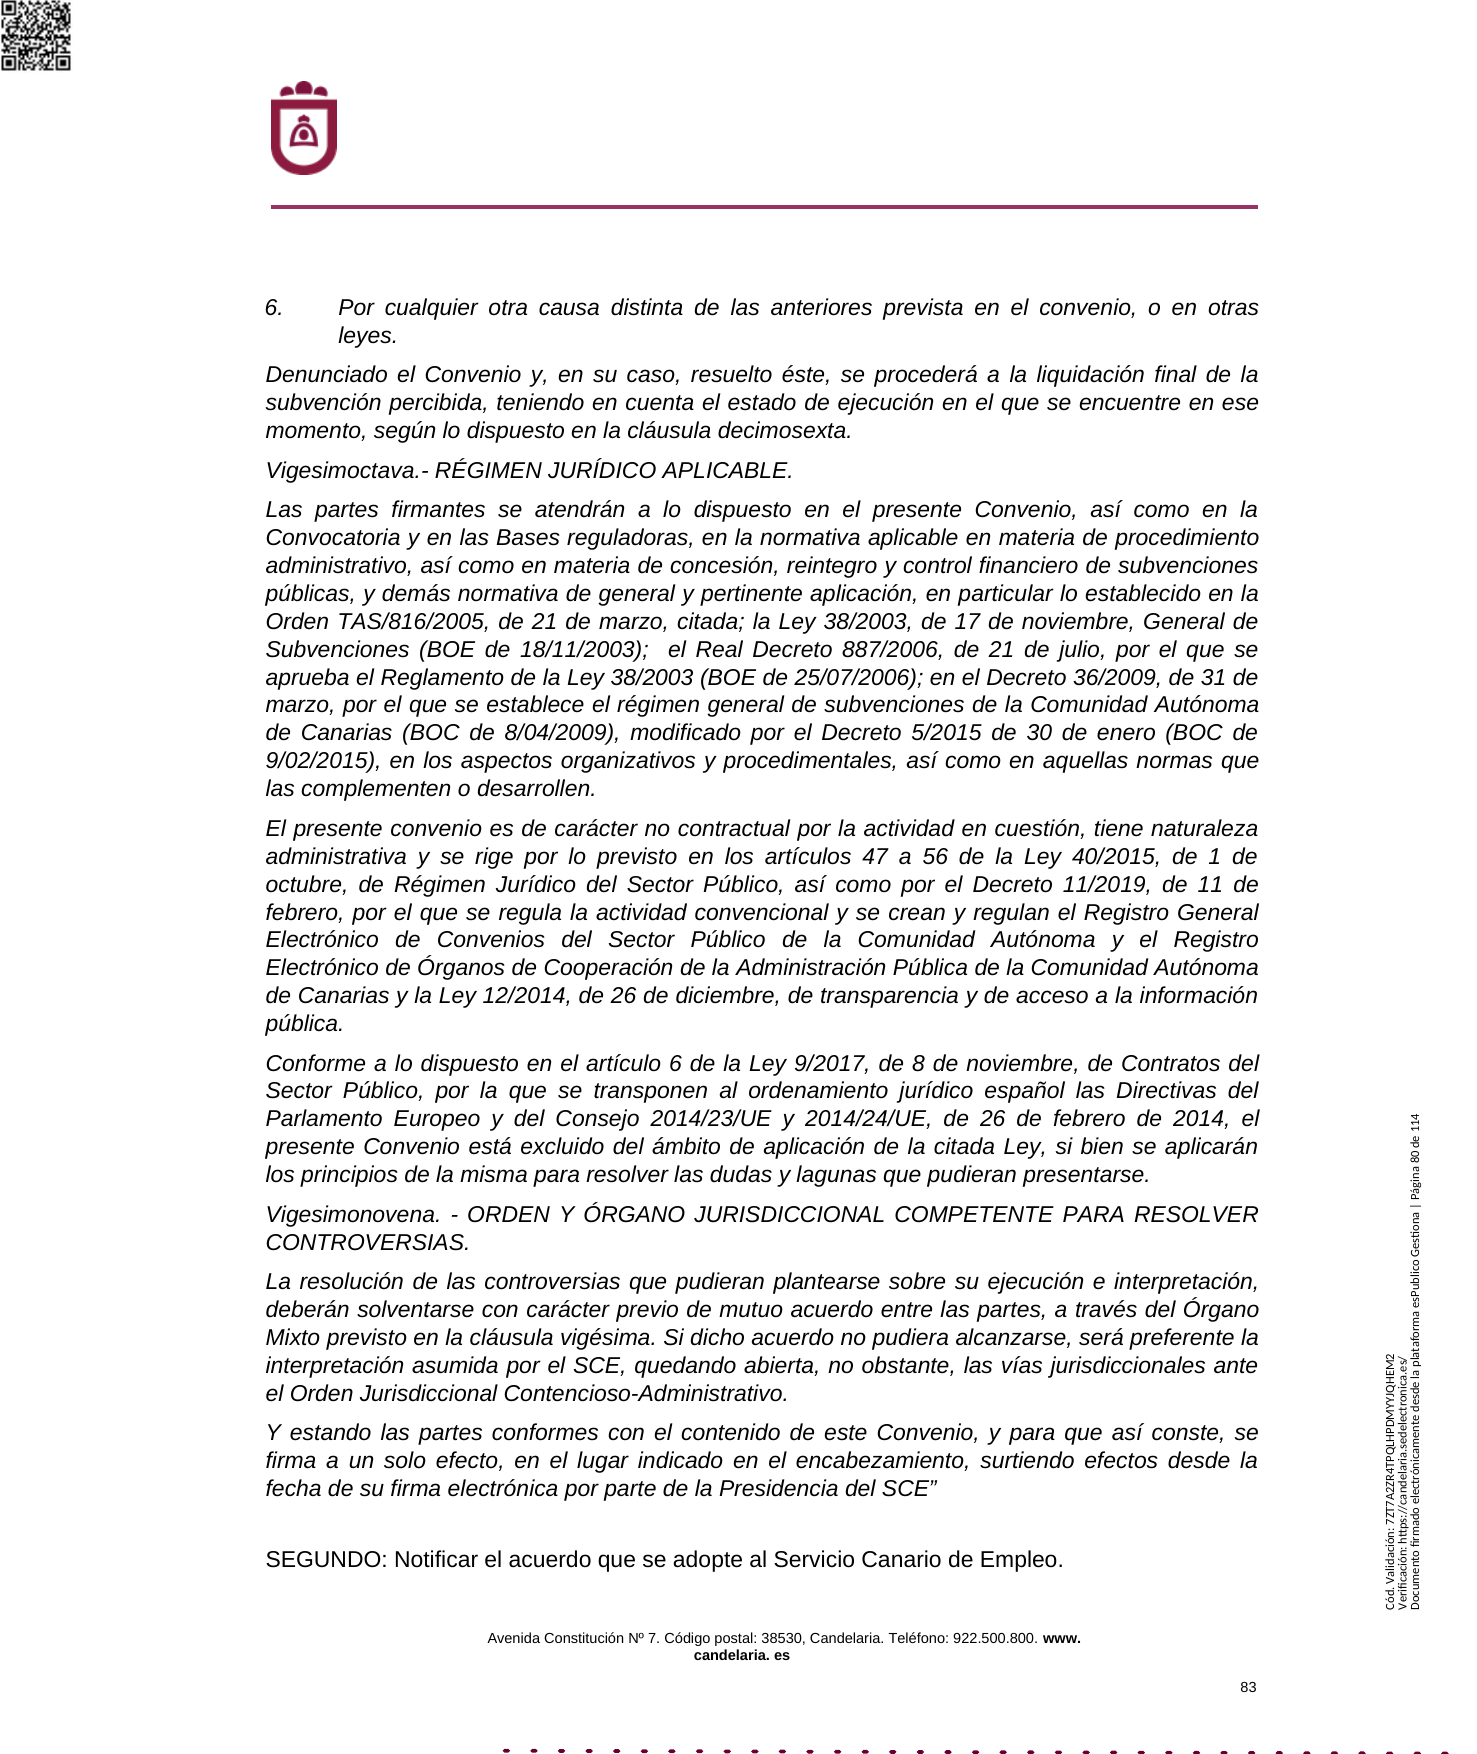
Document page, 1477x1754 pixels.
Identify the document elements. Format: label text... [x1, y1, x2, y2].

text Las partes firmantes se atendrán a lo dispuesto en el presente Convenio, así como en la Convocatoria y en las Bases reguladoras, en la normativa aplicable en materia de procedimiento administrativo, así como en materia de concesión, reintegro y control financiero de subvenciones públicas, y demás normativa de general y pertinente aplicación, en particular lo establecido en la Orden TAS/816/2005, de 21 de marzo, citada; la Ley 38/2003, de 17 de noviembre, General de Subvenciones (BOE de 18/11/2003); el Real Decreto 887/2006, de 21 de julio, por el que se aprueba el Reglamento de la Ley 38/2003 (BOE de 25/07/2006); en el Decreto 36/2009, de 31 de marzo, por el que se establece el régimen general de subvenciones de la Comunidad Autónoma de Canarias (BOC de 8/04/2009), modificado por el Decreto 5/2015 de 30 de enero (BOC de 9/02/2015), en los aspectos organizativos y procedimentales, así como en aquellas normas que las complementen o desarrollen. [265, 496, 1262, 802]
text Y estando las partes conformes con el contenido de este Convenio, y para que así conste, se firma a un solo efecto, en el lugar indicado en el encabezamiento, surtiendo efectos desde la fecha de su firma electrónica por parte de la Presidencia del SCE” [265, 1419, 1262, 1501]
list Por cualquier otra causa distinta de las anteriores prevista en el convenio, o en otras leyes. [264, 294, 1262, 348]
text Denunciado el Convenio y, en su caso, resuelto éste, se procederá a la liquidación final de la subvención percibida, teniendo en cuenta el estado de ejecución en el que se encuentre en ese momento, según lo dispuesto en la cláusula decimosexta. [265, 361, 1262, 443]
text Vigesimonovena. - ORDEN Y ÓRGANO JURISDICCIONAL COMPETENTE PARA RESOLVER CONTROVERSIAS. [265, 1201, 1262, 1255]
text El presente convenio es de carácter no contractual por la actividad en cuestión, tiene naturaleza administrativa y se rige por lo previsto en los artículos 47 a 56 de la Ley 40/2015, de 1 de octubre, de Régimen Jurídico del Sector Público, así como por el Decreto 11/2019, de 11 de febrero, por el que se regula la actividad convencional y se crean y regulan el Registro General Electrónico de Convenios del Sector Público de la Comunidad Autónoma y el Registro Electrónico de Órganos de Cooperación de la Administración Pública de la Comunidad Autónoma de Canarias y la Ley 12/2014, de 26 de diciembre, de transparencia y de acceso a la información pública. [265, 815, 1262, 1036]
text La resolución de las controversias que pudieran plantearse sobre su ejecución e interpretación, deberán solventarse con carácter previo de mutuo acuerdo entre las partes, a través del Órgano Mixto previsto en la cláusula vigésima. Si dicho acuerdo no pudiera alcanzarse, será preferente la interpretación asumida por el SCE, quedando abierta, no obstante, las vías jurisdiccionales ante el Orden Jurisdiccional Contencioso-Administrativo. [265, 1268, 1262, 1406]
text Vigesimoctava.- RÉGIMEN JURÍDICO APLICABLE. [265, 457, 1262, 483]
text SEGUNDO: Notificar el acuerdo que se adopte al Servicio Canario de Empleo. [265, 1546, 1293, 1572]
text Conforme a lo dispuesto en el artículo 6 de la Ley 9/2017, de 8 de noviembre, de Contratos del Sector Público, por la que se transponen al ordenamiento jurídico español las Directivas del Parlamento Europeo y del Consejo 2014/23/UE y 2014/24/UE, de 26 de febrero de 2014, el presente Convenio está excluido del ámbito de aplicación de la citada Ley, si bien se aplicarán los principios de la misma para resolver las dudas y lagunas que pudieran presentarse. [265, 1049, 1262, 1188]
